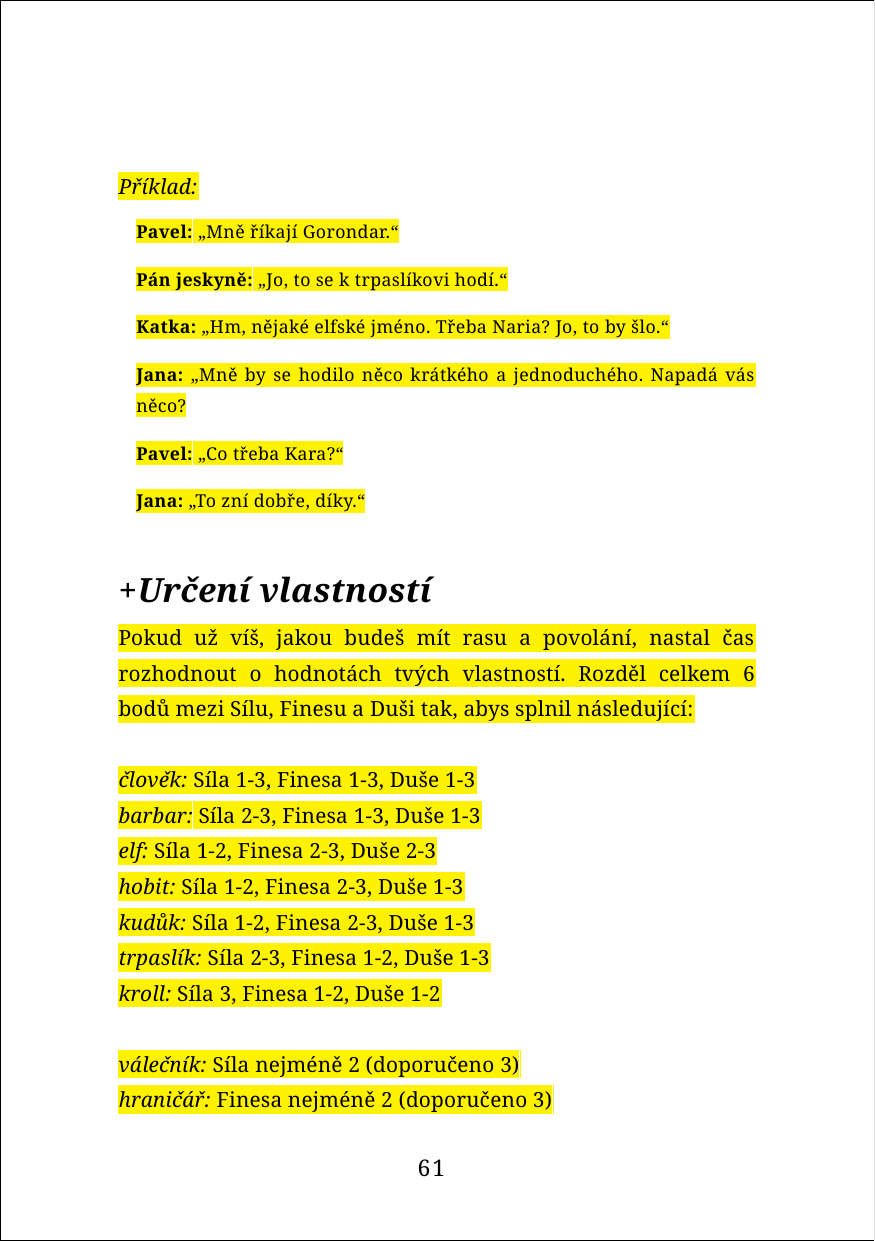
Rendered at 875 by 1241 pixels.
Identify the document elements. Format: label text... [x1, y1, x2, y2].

text Katka: „Hm, nějaké elfské jméno. Třeba Naria? Jo, to by šlo.“ [136, 315, 756, 339]
text Jana: „Mně by se hodilo něco krátkého a jednoduchého. Napadá vás něco? [136, 363, 756, 417]
text Pavel: „Mně říkají Gorondar.“ [136, 219, 756, 243]
text Jana: „To zní dobře, díky.“ [136, 489, 756, 513]
subtitle +Určení vlastností [118, 566, 756, 612]
text Pán jeskyně: „Jo, to se k trpaslíkovi hodí.“ [136, 267, 756, 291]
text Pavel: „Co třeba Kara?“ [136, 441, 756, 465]
text Příklad: [118, 172, 756, 200]
text Pokud už víš, jakou budeš mít rasu a povolání, nastal čas rozhodnout o hodnotách tvých vlastností. Rozděl celkem 6 bodů mezi Sílu, Finesu a Duši tak, abys splnil následující: člověk: Síla 1-3, Finesa 1-3, Duše 1-3 barbar: Síla 2-3, Finesa 1-3, Duše 1-3 elf: Síla 1-2, Finesa 2-3, Duše 2-3 hobit: Síla 1-2, Finesa 2-3, Duše 1-3 kudůk: Síla 1-2, Finesa 2-3, Duše 1-3 trpaslík: Síla 2-3, Finesa 1-2, Duše 1-3 kroll: Síla 3, Finesa 1-2, Duše 1-2 válečník: Síla nejméně 2 (doporučeno 3) hraničář: Finesa nejméně 2 (doporučeno 3) [118, 623, 756, 1114]
